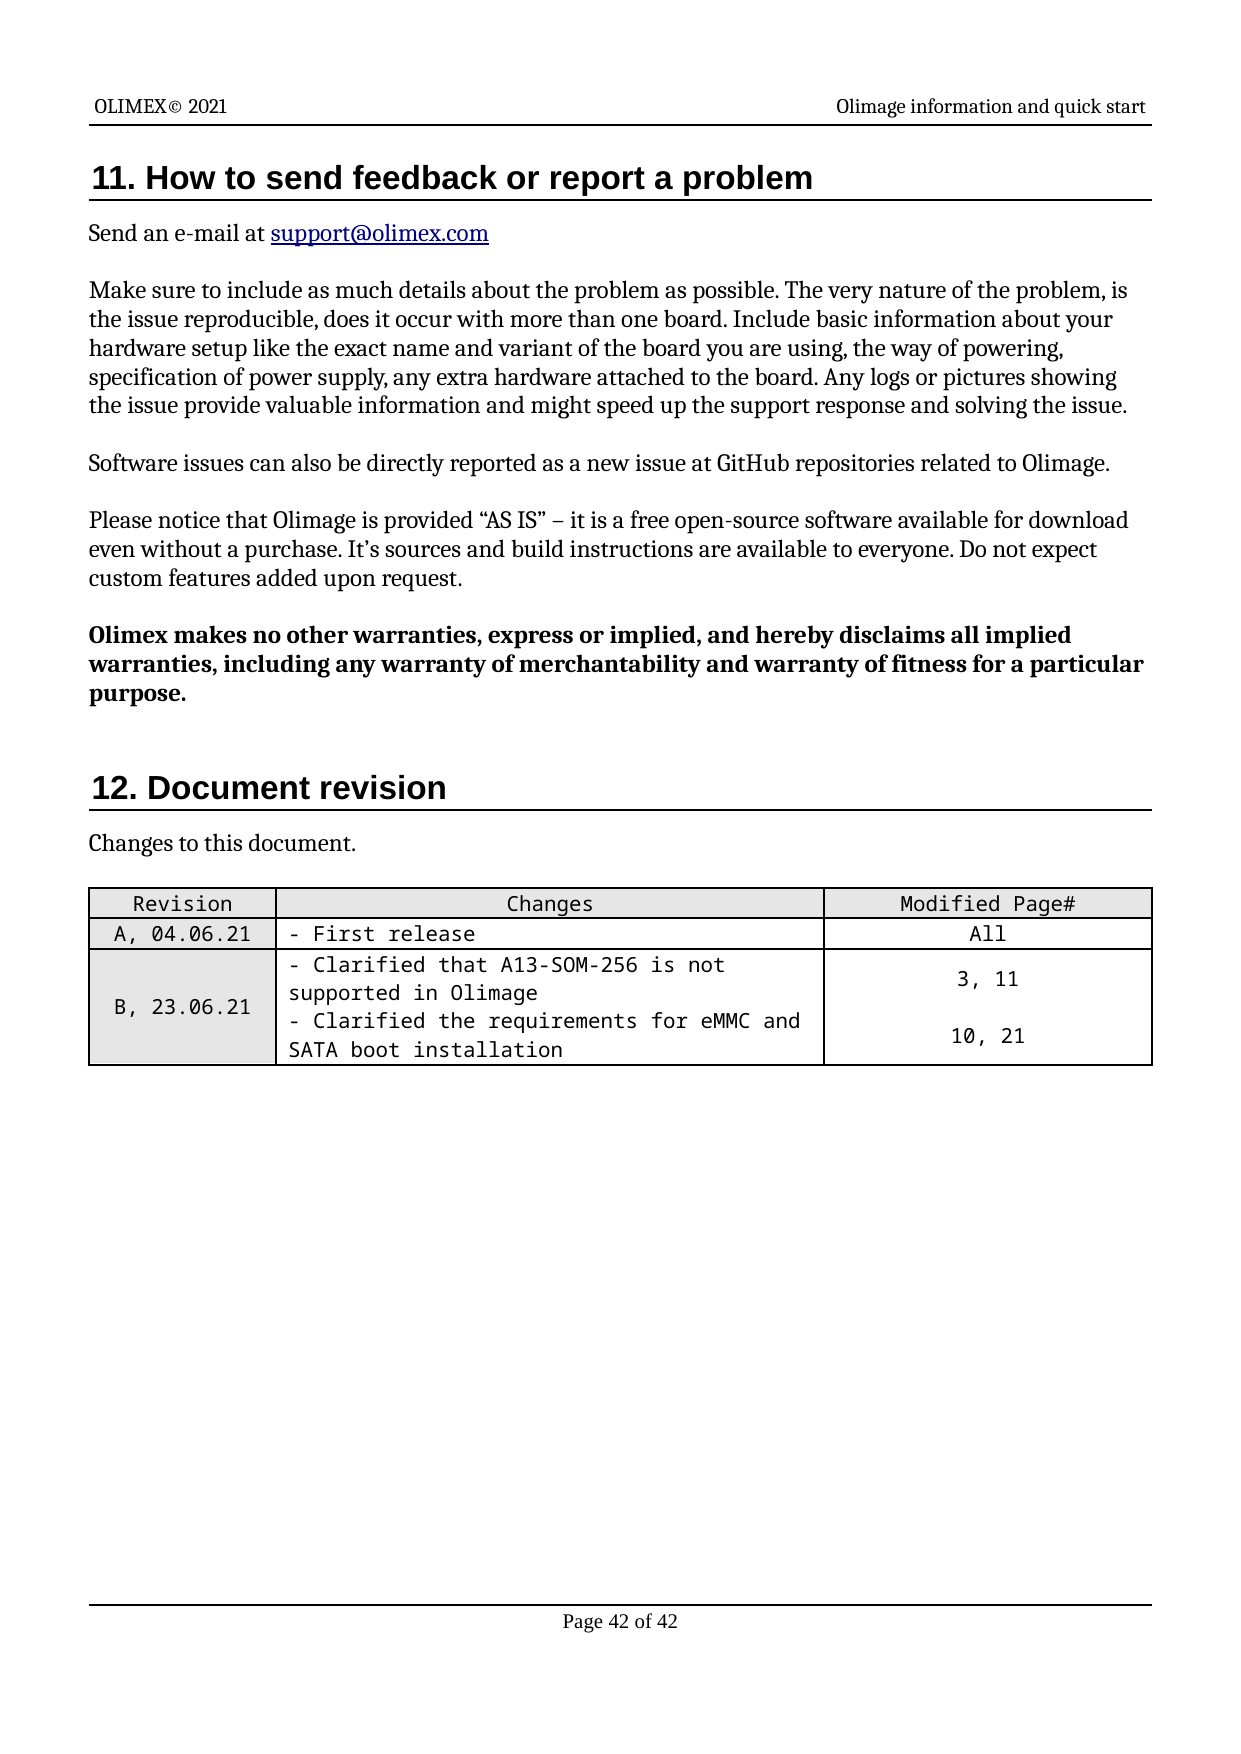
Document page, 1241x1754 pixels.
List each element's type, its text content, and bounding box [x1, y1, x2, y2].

subtitle 11. How to send feedback or report a problem [88, 155, 1152, 201]
text Please notice that Olimage is provided “AS IS” – it is a free open-source software available for download even without a purchase. It’s sources and build instructions are available to everyone. Do not expect custom features added upon request. [88, 506, 1152, 593]
table_cell B, 23.06.21 [90, 950, 275, 1063]
table_cell - First release [277, 919, 823, 948]
text Changes to this document. [88, 829, 1152, 858]
text Olimex makes no other warranties, express or implied, and hereby disclaims all implied warranties, including any warranty of merchantability and warranty of fitness for a particular purpose. [88, 621, 1152, 708]
text Software issues can also be directly reported as a new issue at GitHub repositories related to Olimage. [88, 449, 1152, 478]
table_header Revision [90, 889, 275, 917]
subtitle 12. Document revision [88, 765, 1152, 811]
table_header Changes [277, 889, 823, 917]
text Make sure to include as much details about the problem as possible. The very nature of the problem, is the issue reproducible, does it occur with more than one board. Include basic information about your hardware setup like the exact name and variant of the board you are using, the way of powering, specification of power supply, any extra hardware attached to the board. Any logs or pictures showing the issue provide valuable information and might speed up the support response and solving the issue. [88, 276, 1152, 420]
text Send an e-mail at support@olimex.com [88, 219, 1152, 248]
table_cell A, 04.06.21 [90, 919, 275, 948]
table_header Modified Page# [825, 889, 1151, 917]
table_cell 3, 11 10, 21 [825, 950, 1151, 1063]
table_cell All [825, 919, 1151, 948]
table_cell - Clarified that A13-SOM-256 is not supported in Olimage - Clarified the requirements for eMMC and SATA boot installation [277, 950, 823, 1063]
